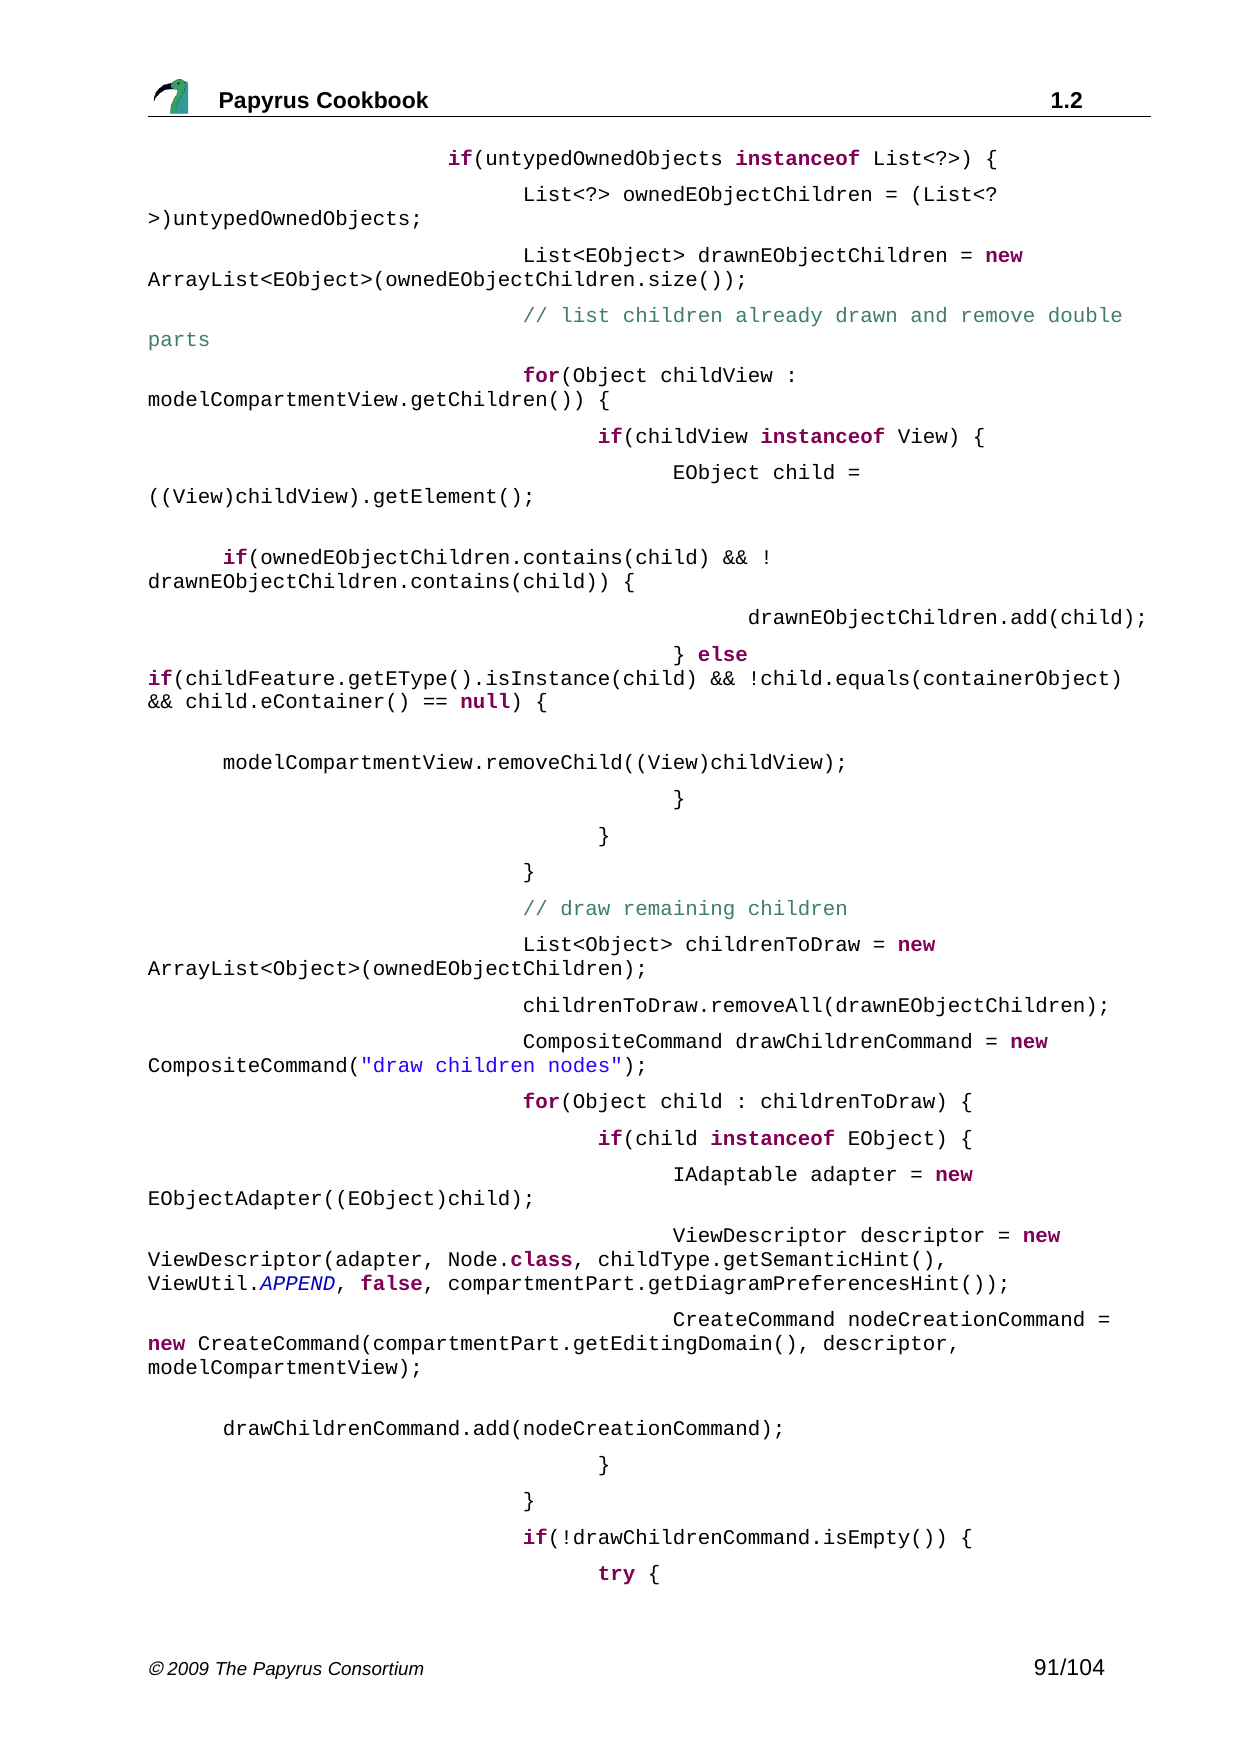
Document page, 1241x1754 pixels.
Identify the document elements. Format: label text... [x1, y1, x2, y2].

text if(childView instanceof View) { [148, 426, 1151, 450]
text List<?> ownedEObjectChildren = (List<?>)untypedOwnedObjects; [148, 184, 1151, 232]
text drawChildrenCommand.add(nodeCreationCommand); [148, 1393, 1151, 1441]
text for(Object childView : modelCompartmentView.getChildren()) { [148, 365, 1151, 413]
text CompositeCommand drawChildrenCommand = new CompositeCommand("draw children nodes"); [148, 1031, 1151, 1079]
text } [148, 1454, 1151, 1478]
text } [148, 861, 1151, 885]
text childrenToDraw.removeAll(drawnEObjectChildren); [148, 994, 1151, 1018]
text ViewDescriptor descriptor = new ViewDescriptor(adapter, Node.class, childType.getSemanticHint(), ViewUtil.APPEND, false, compartmentPart.getDiagramPreferencesHint()); [148, 1225, 1151, 1297]
text modelCompartmentView.removeChild((View)childView); [148, 728, 1151, 776]
text } [148, 788, 1151, 812]
text if(ownedEObjectChildren.contains(child) && !drawnEObjectChildren.contains(child)) { [148, 523, 1151, 594]
text CreateCommand nodeCreationCommand = new CreateCommand(compartmentPart.getEditingDomain(), descriptor, modelCompartmentView); [148, 1309, 1151, 1381]
text } [148, 1490, 1151, 1514]
text } else if(childFeature.getEType().isInstance(child) && !child.equals(containerObject) && child.eContainer() == null) { [148, 643, 1151, 715]
text drawnEObjectChildren.add(child); [148, 607, 1151, 631]
text if(untypedOwnedObjects instanceof List<?>) { [148, 148, 1151, 172]
text IAdaptable adapter = new EObjectAdapter((EObject)child); [148, 1164, 1151, 1212]
text try { [148, 1563, 1151, 1587]
text // draw remaining children [148, 898, 1151, 922]
text for(Object child : childrenToDraw) { [148, 1091, 1151, 1115]
text if(!drawChildrenCommand.isEmpty()) { [148, 1527, 1151, 1551]
text List<EObject> drawnEObjectChildren = new ArrayList<EObject>(ownedEObjectChildren.size()); [148, 244, 1151, 292]
text // list children already drawn and remove double parts [148, 305, 1151, 353]
text EObject child = ((View)childView).getElement(); [148, 462, 1151, 510]
text List<Object> childrenToDraw = new ArrayList<Object>(ownedEObjectChildren); [148, 934, 1151, 982]
text } [148, 825, 1151, 849]
text if(child instanceof EObject) { [148, 1128, 1151, 1152]
picture [153, 79, 189, 114]
